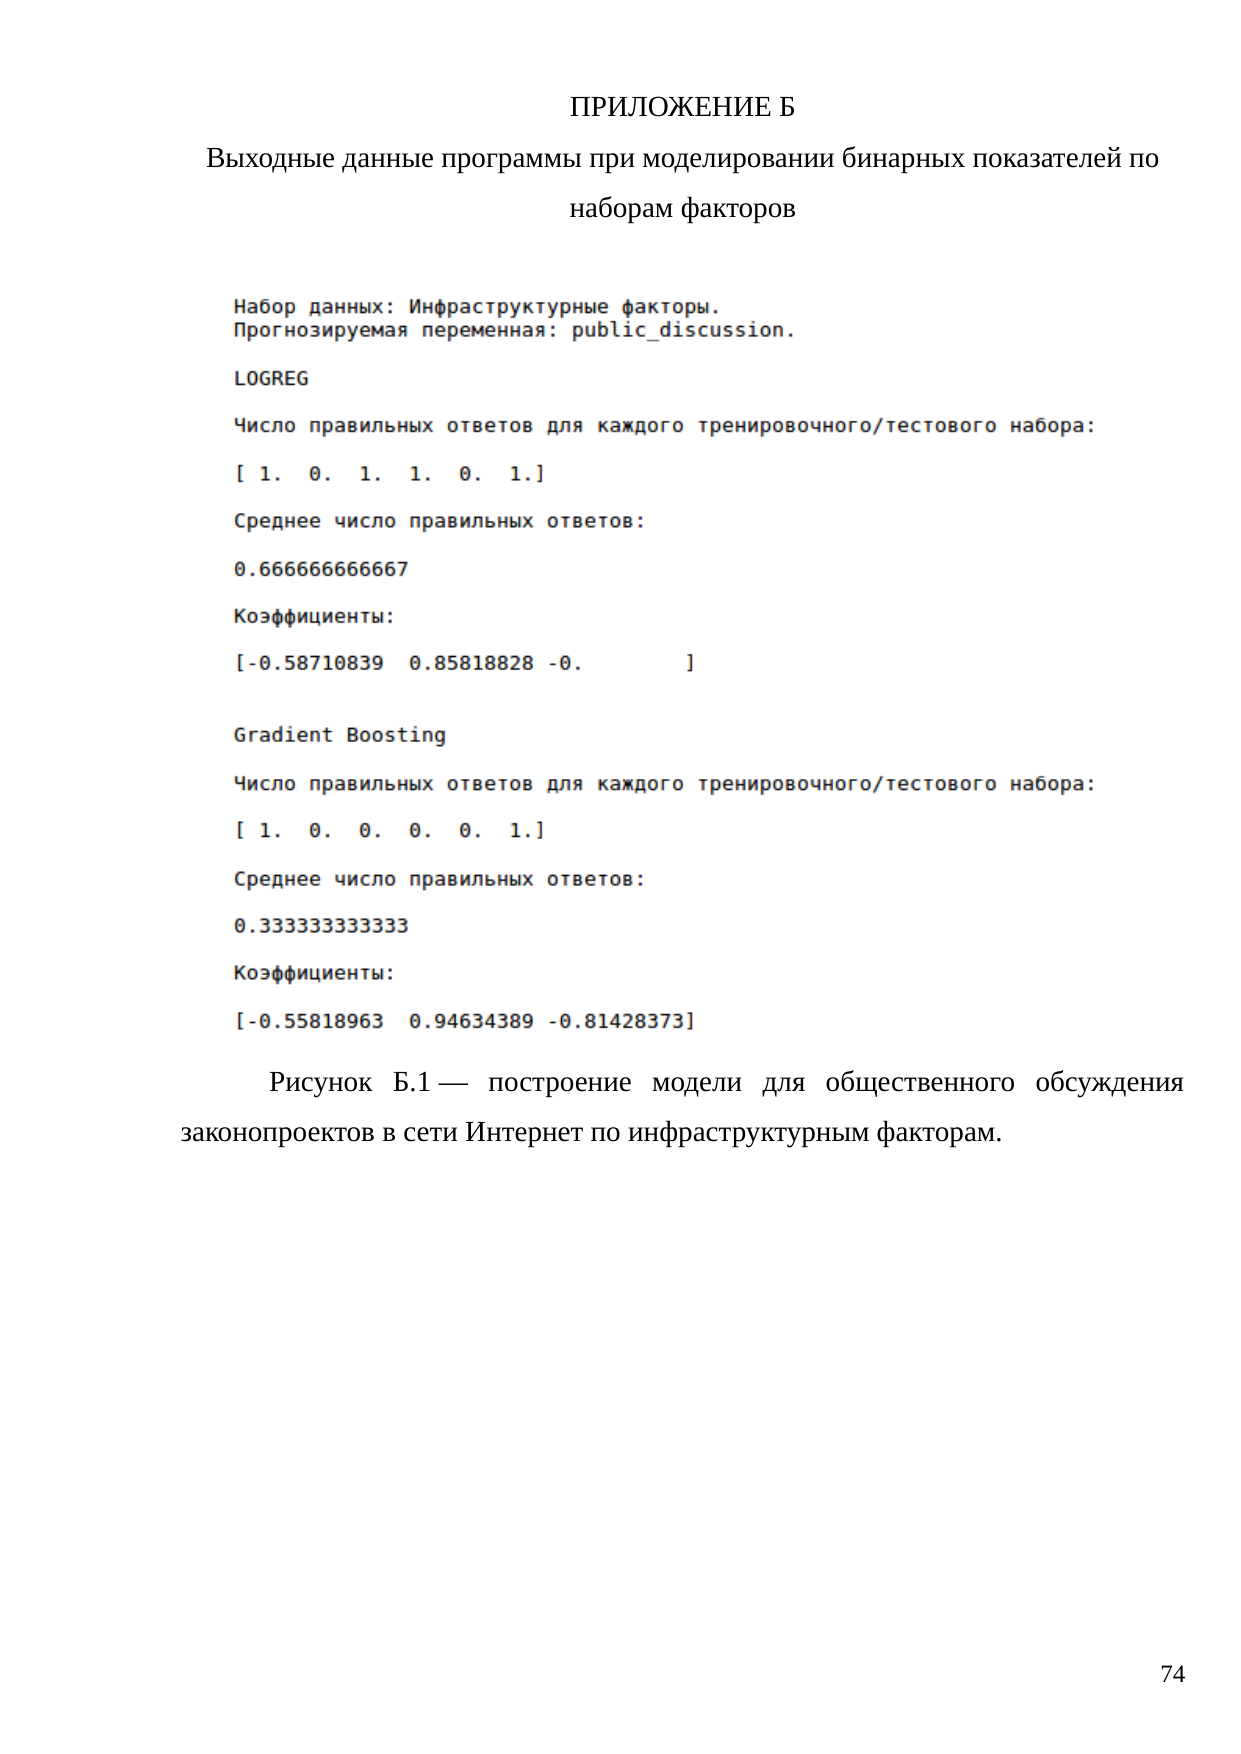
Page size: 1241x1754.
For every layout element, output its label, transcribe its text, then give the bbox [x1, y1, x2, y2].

text ПРИЛОЖЕНИЕ Б [180, 89, 1185, 123]
text Рисунок Б.1 — построение модели для общественного обсуждения законопроектов в сети Интернет по инфраструктурным факторам. [180, 1047, 1185, 1148]
text Выходные данные программы при моделировании бинарных показателей по наборам факторов [180, 140, 1185, 224]
picture [220, 290, 1146, 1047]
